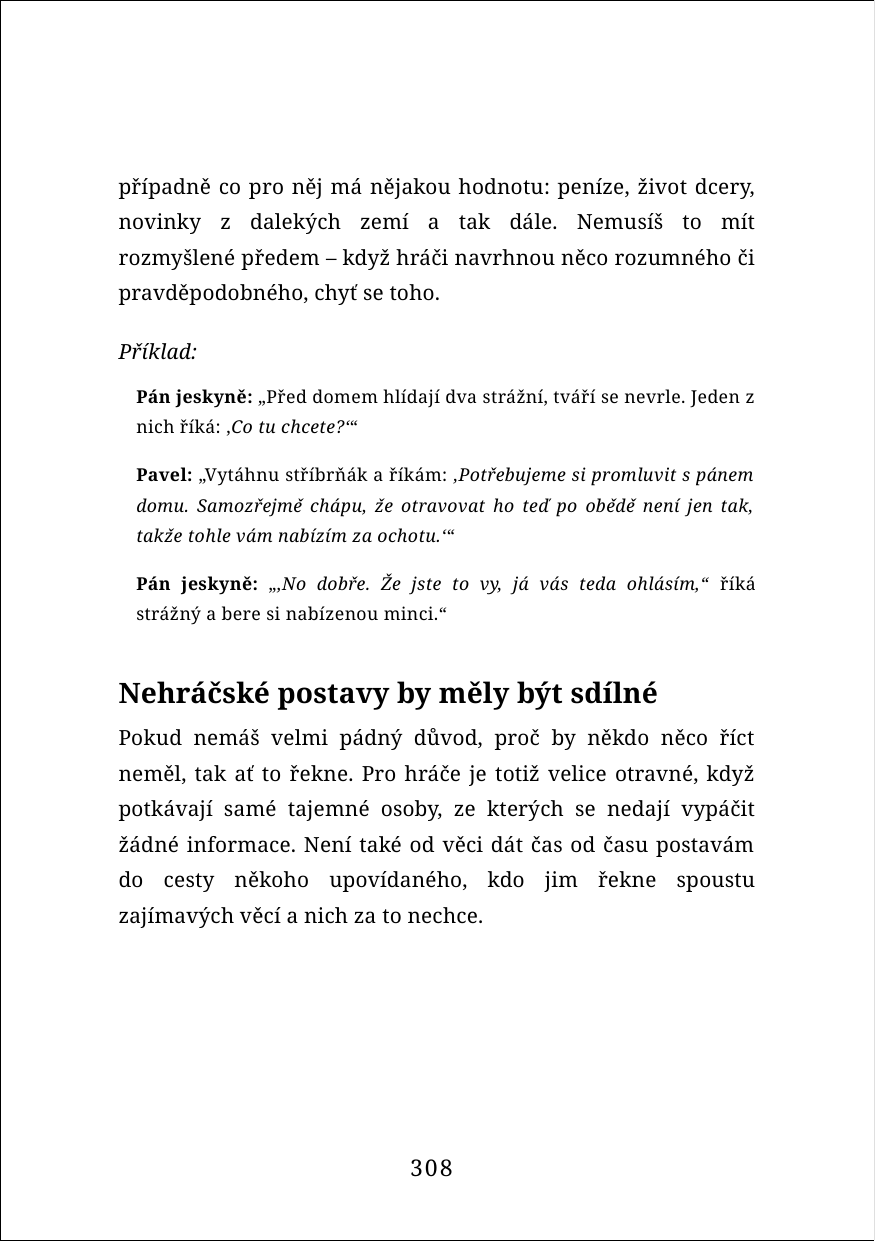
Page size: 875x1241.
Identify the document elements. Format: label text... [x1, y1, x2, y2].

text Pavel: „Vytáhnu stříbrňák a říkám: ‚Potřebujeme si promluvit s pánem domu. Samozřejmě chápu, že otravovat ho teď po obědě není jen tak, takže tohle vám nabízím za ochotu.‘“ [136, 463, 756, 547]
text Pokud nemáš velmi pádný důvod, proč by někdo něco říct neměl, tak ať to řekne. Pro hráče je totiž velice otravné, když potkávají samé tajemné osoby, ze kterých se nedají vypáčit žádné informace. Není také od věci dát čas od času postavám do cesty někoho upovídaného, kdo jim řekne spoustu zajímavých věcí a nich za to nechce. [118, 723, 756, 929]
text Pán jeskyně: „Před domem hlídají dva strážní, tváří se nevrle. Jeden z nich říká: ‚Co tu chcete?‘“ [136, 385, 756, 439]
text případně co pro něj má nějakou hodnotu: peníze, život dcery, novinky z dalekých zemí a tak dále. Nemusíš to mít rozmyšlené předem – když hráči navrhnou něco rozumného či pravděpodobného, chyť se toho. [118, 172, 756, 307]
subtitle Nehráčské postavy by měly být sdílné [118, 673, 756, 711]
text Pán jeskyně: „‚No dobře. Že jste to vy, já vás teda ohlásím,“ říká strážný a bere si nabízenou minci.“ [136, 571, 756, 626]
text Příklad: [118, 337, 756, 366]
